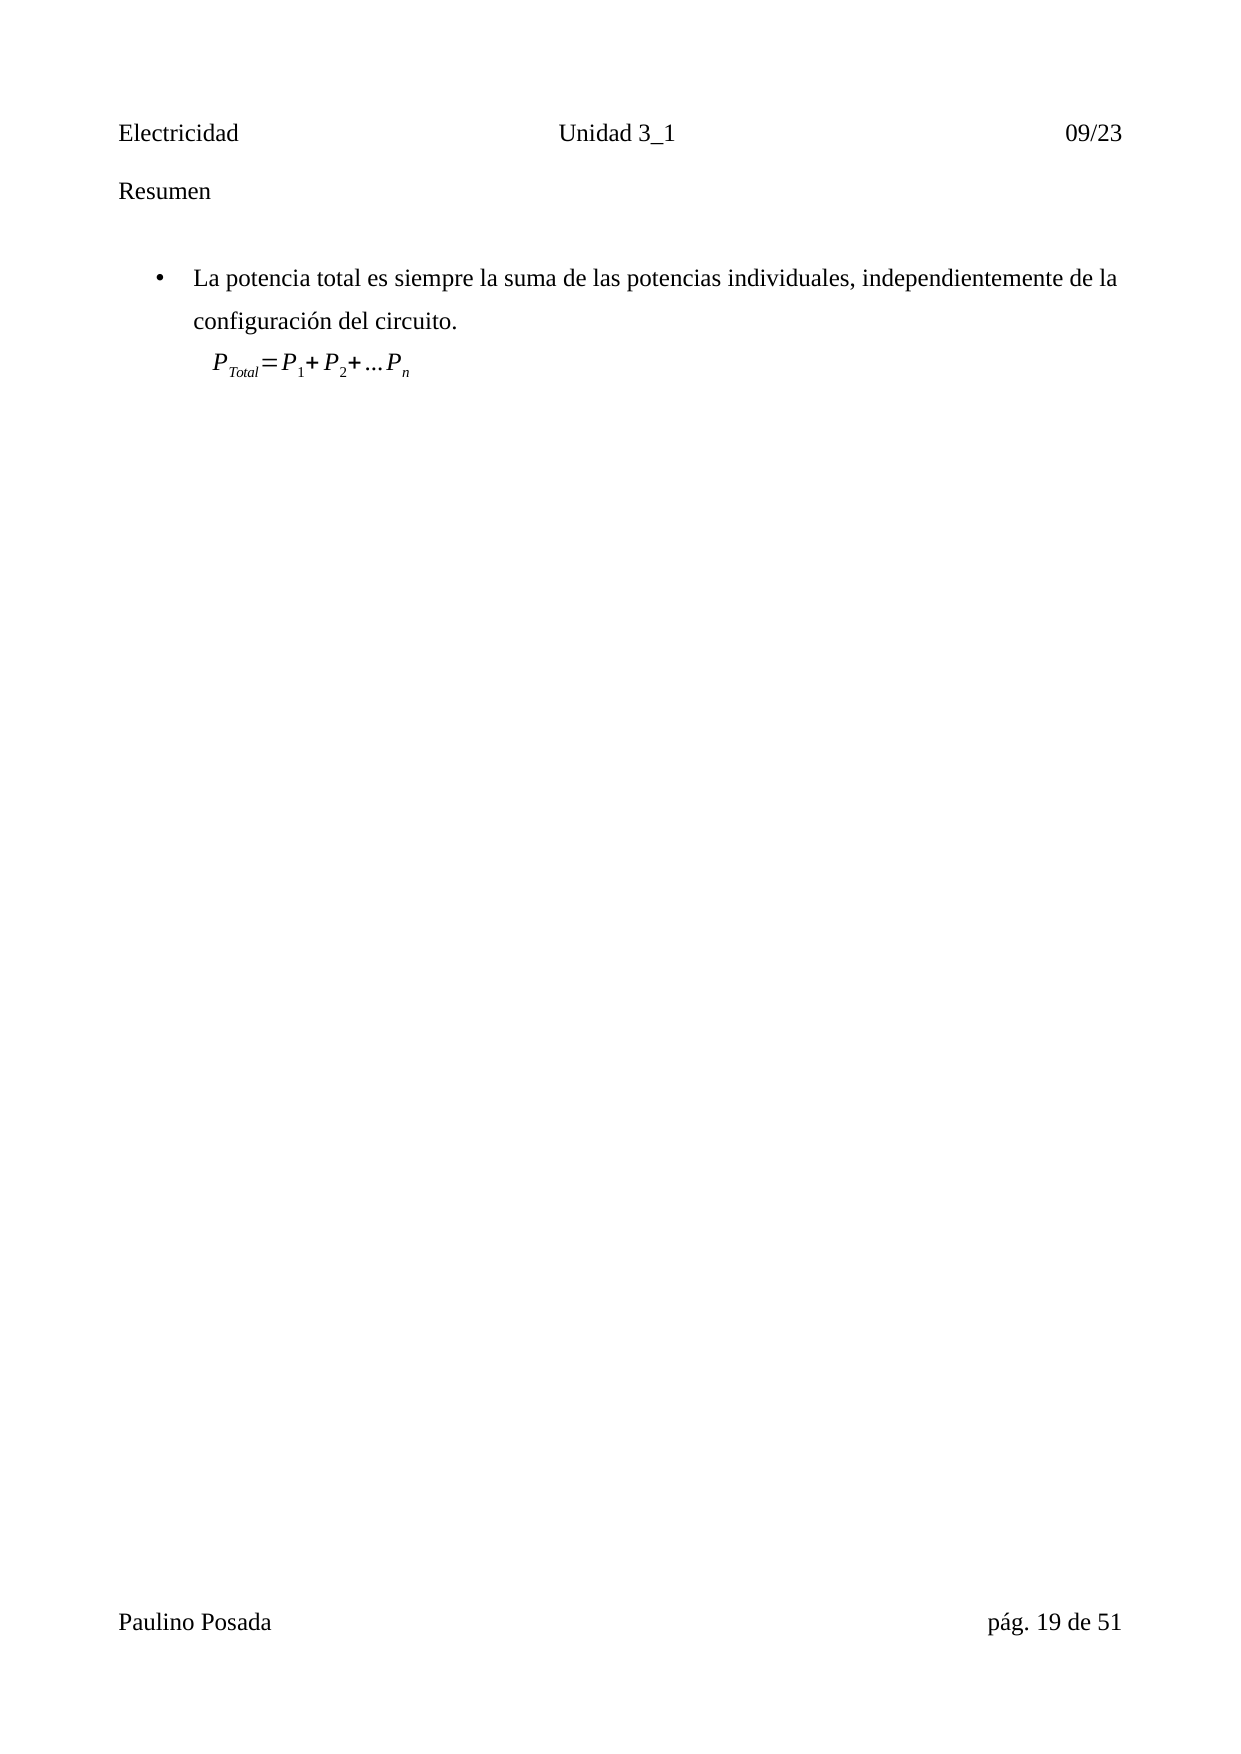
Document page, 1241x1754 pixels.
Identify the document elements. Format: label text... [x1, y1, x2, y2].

text Resumen [118, 176, 1122, 205]
list La potencia total es siempre la suma de las potencias individuales, independientemente de la configuración del circuito. [156, 263, 1122, 334]
